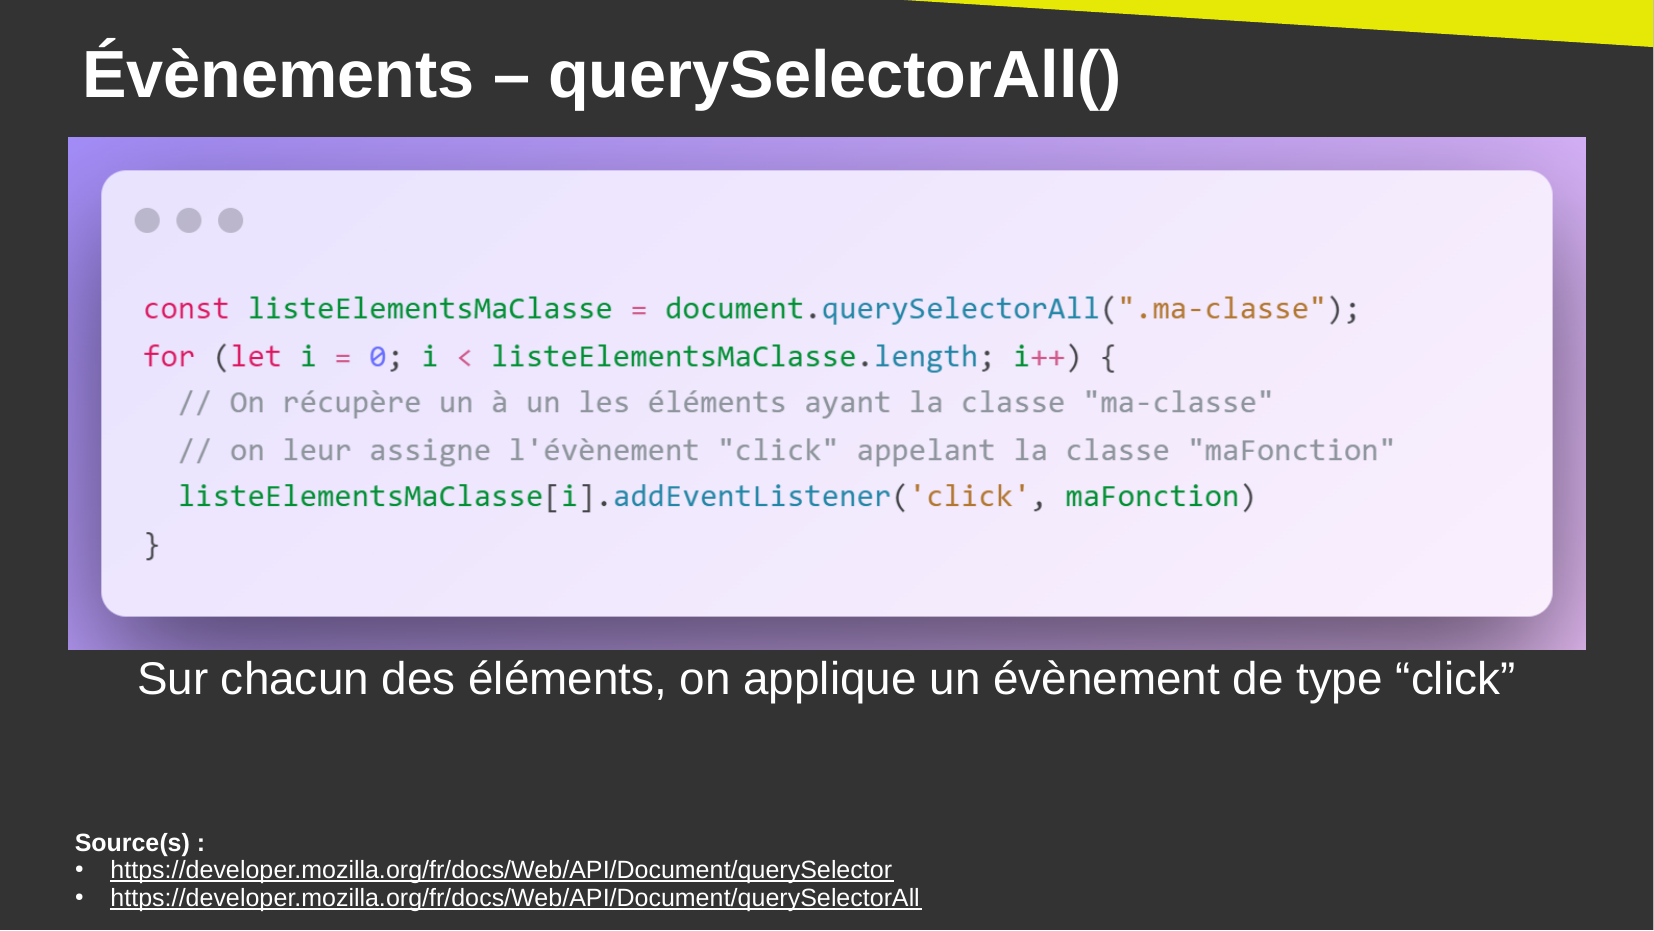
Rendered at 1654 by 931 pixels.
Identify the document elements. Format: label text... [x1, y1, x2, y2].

text_box [904, 0, 1654, 48]
text_box Source(s) : https://developer.mozilla.org/fr/docs/Web/API/Document/querySelector https://developer.mozilla.org/fr/docs/Web/API/Document/querySelectorAll [60, 820, 1583, 920]
title Sur chacun des éléments, on applique un évènement de type “click” [94, 653, 1560, 756]
title Évènements – querySelectorAll() [82, 37, 1571, 114]
picture [68, 137, 1586, 650]
